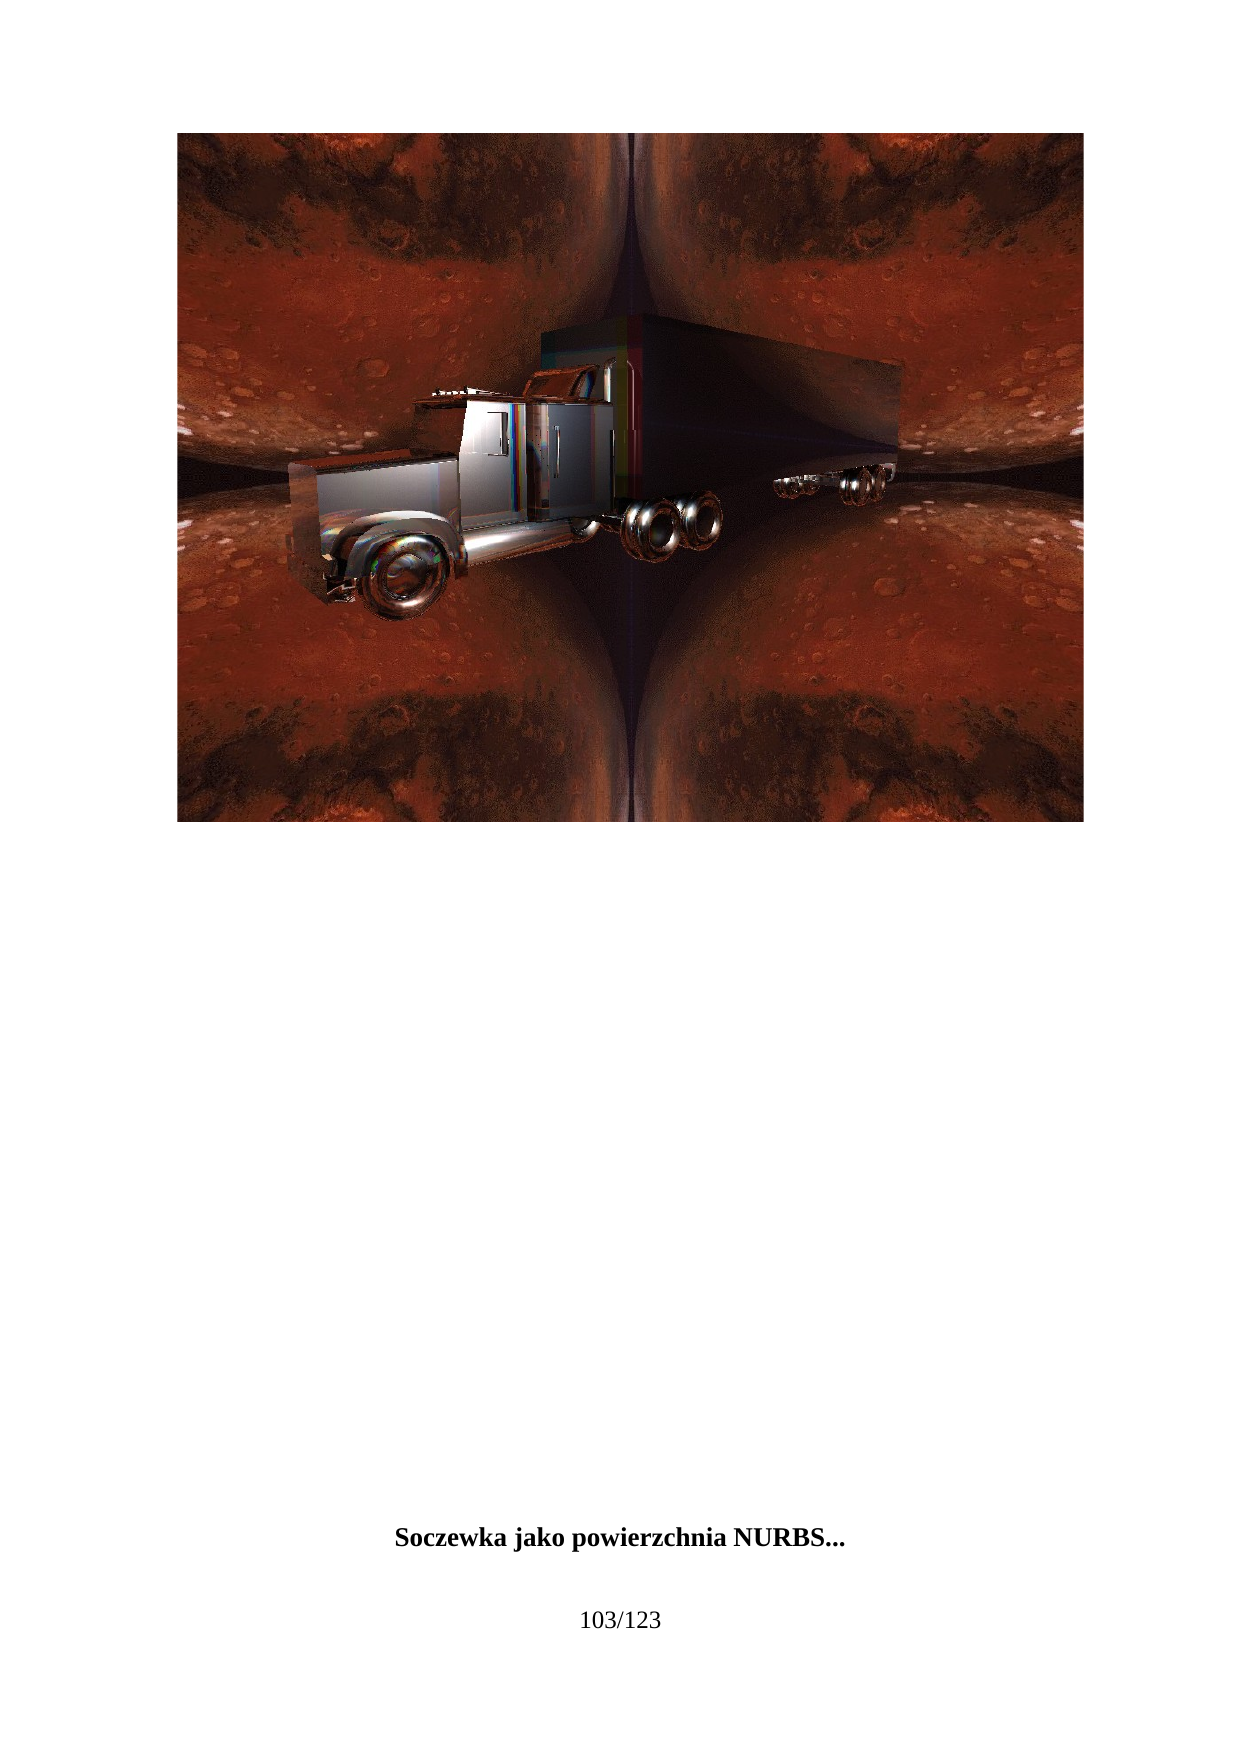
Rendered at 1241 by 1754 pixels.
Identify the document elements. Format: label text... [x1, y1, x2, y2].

picture [177, 133, 1084, 822]
text Soczewka jako powierzchnia NURBS... [118, 1522, 1122, 1552]
